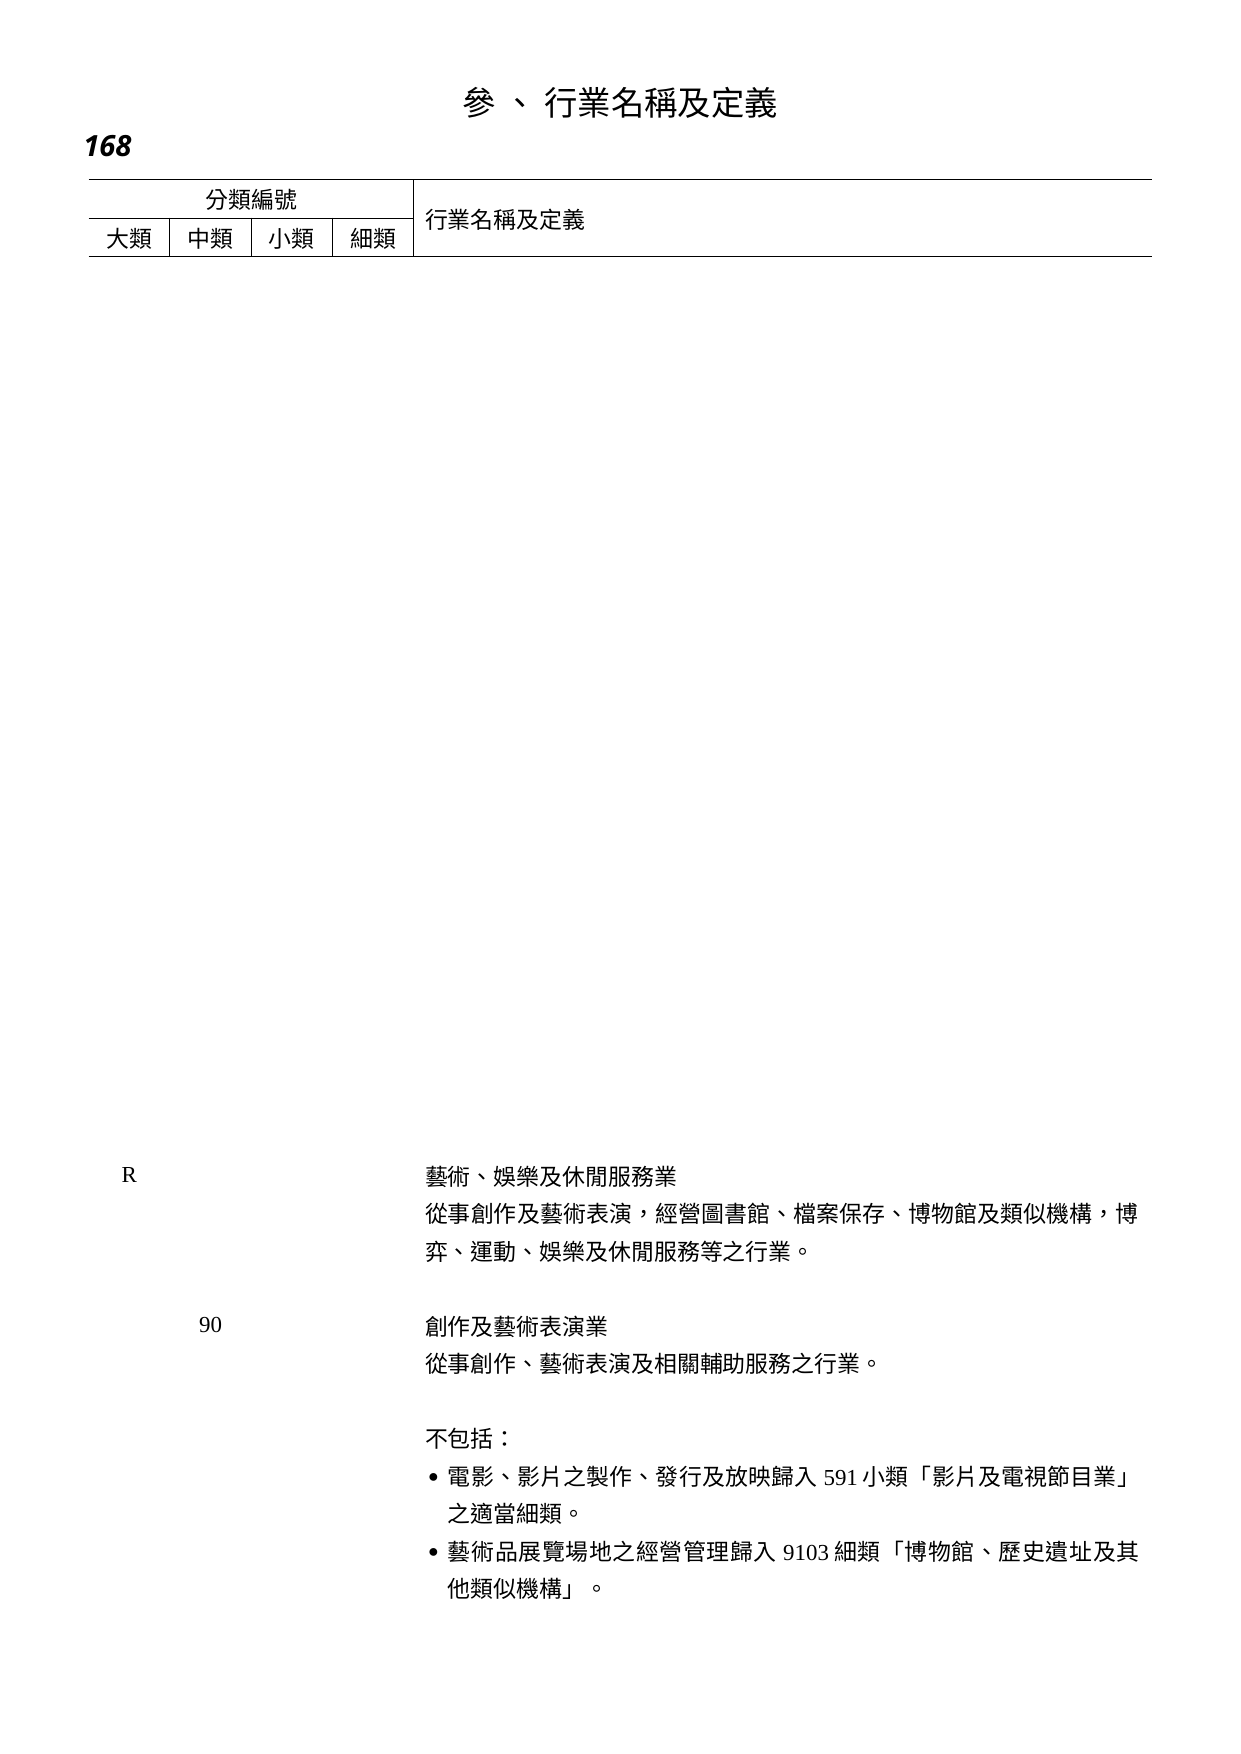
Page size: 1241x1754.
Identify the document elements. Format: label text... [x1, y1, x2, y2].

table_cell [89, 257, 170, 1156]
table_cell [251, 1306, 332, 1606]
table_cell [251, 1156, 332, 1306]
table_cell [89, 1306, 170, 1606]
table_cell R [89, 1156, 170, 1306]
table_cell 藝術、娛樂及休閒服務業 從事創作及藝術表演，經營圖書館、檔案保存、博物館及類似機構，博弈、運動、娛樂及休閒服務等之行業。 [414, 1156, 1152, 1306]
table_cell 細類 [333, 219, 413, 256]
table_cell [414, 257, 1152, 1156]
table_cell [332, 1156, 413, 1306]
table_cell 中類 [170, 219, 251, 256]
table_cell [332, 1306, 413, 1606]
table_header 分類編號 [89, 180, 413, 218]
table_cell 小類 [252, 219, 332, 256]
table_header 行業名稱及定義 [414, 180, 1152, 256]
table_cell [170, 257, 251, 1156]
table_cell [332, 257, 413, 1156]
table_cell 大類 [89, 219, 169, 256]
table_cell [170, 1156, 251, 1306]
table_cell 90 [170, 1306, 251, 1606]
table_cell [251, 257, 332, 1156]
table_cell 創作及藝術表演業 從事創作、藝術表演及相關輔助服務之行業。 不包括： 電影、影片之製作、發行及放映歸入591小類「影片及電視節目業」之適當細類。 藝術品展覽場地之經營管理歸入9103細類「博物館、歷史遺址及其他類似機構」。 [414, 1306, 1152, 1606]
